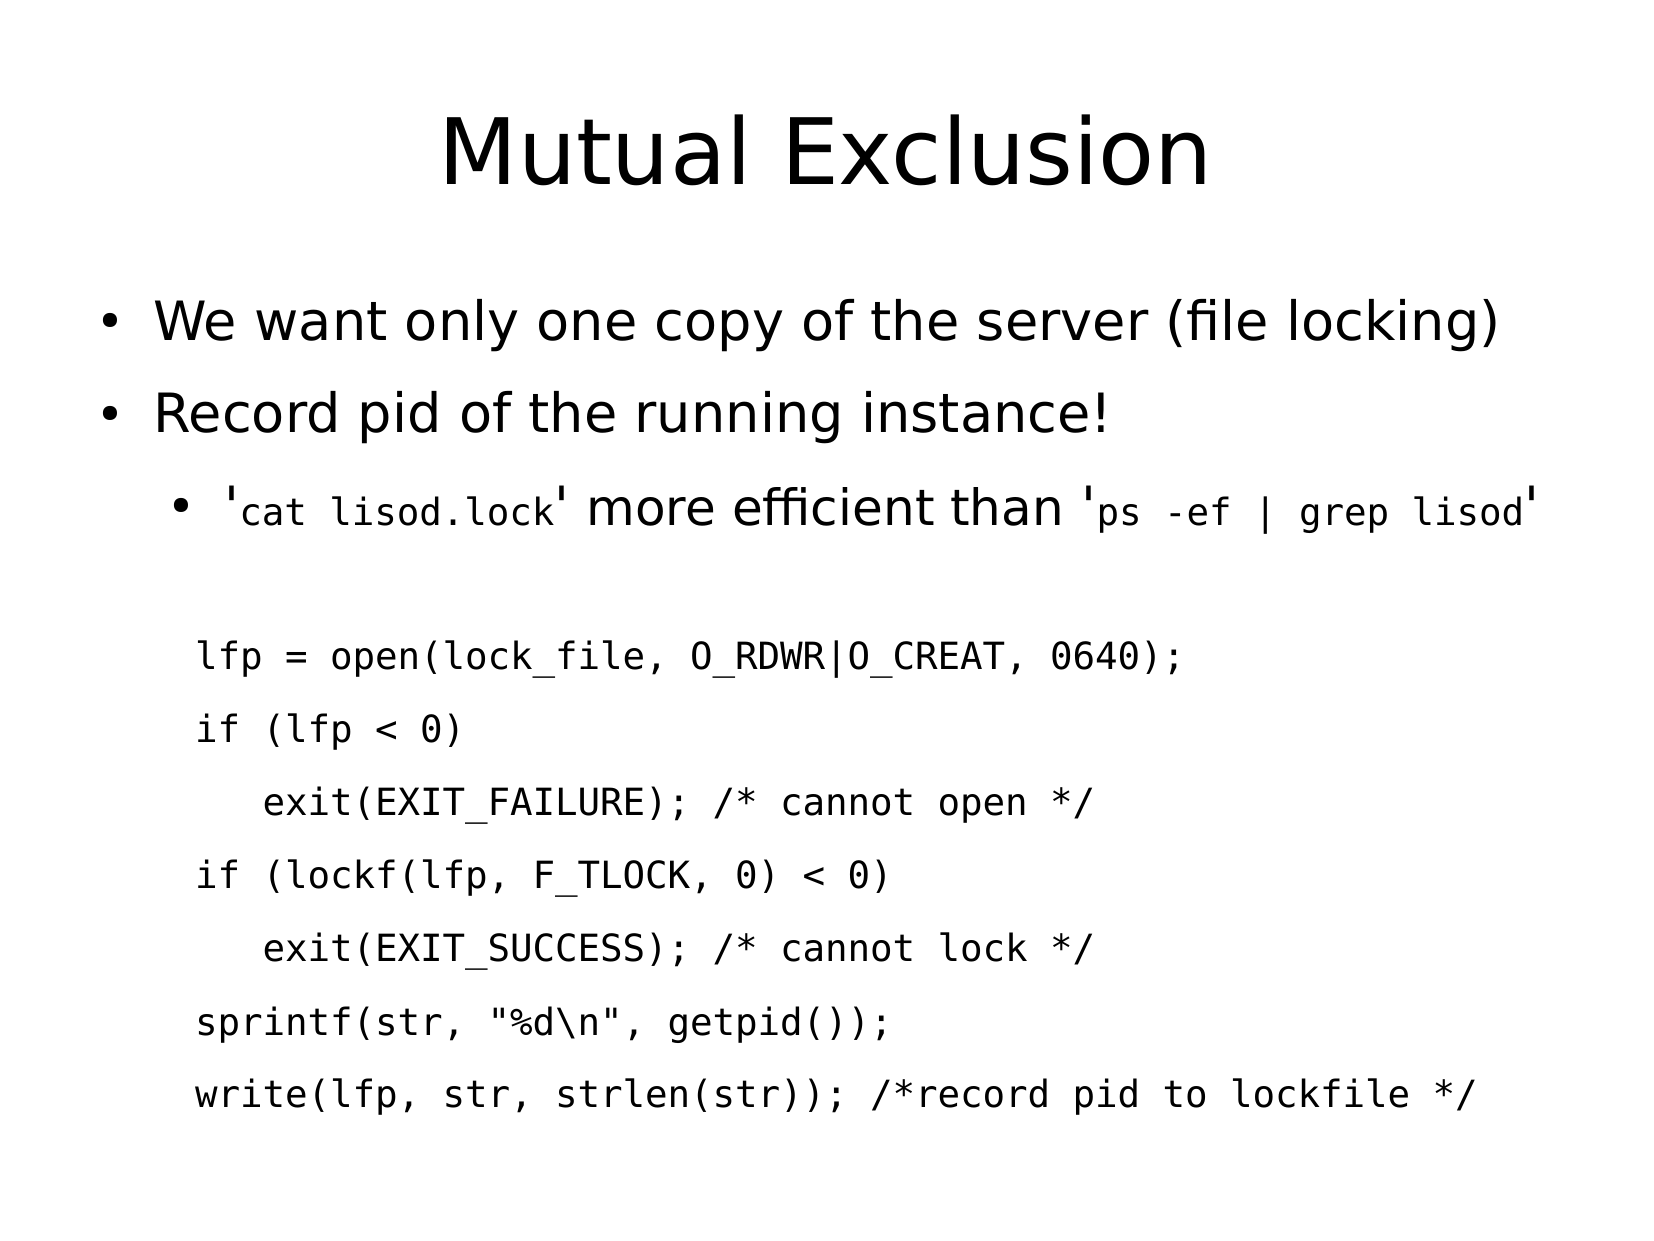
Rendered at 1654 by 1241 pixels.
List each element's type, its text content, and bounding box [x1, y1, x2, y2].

list We want only one copy of the server (file locking) Record pid of the running instance! 'cat lisod.lock' more efficient than 'ps -ef | grep lisod' lfp = open(lock_file, O_RDWR|O_CREAT, 0640); if (lfp < 0) exit(EXIT_FAILURE); /* cannot open */ if (lockf(lfp, F_TLOCK, 0) < 0) exit(EXIT_SUCCESS); /* cannot lock */ sprintf(str, "%d\n", getpid()); write(lfp, str, strlen(str)); /*record pid to lockfile */ [82, 290, 1571, 1109]
title Mutual Exclusion [82, 56, 1571, 250]
